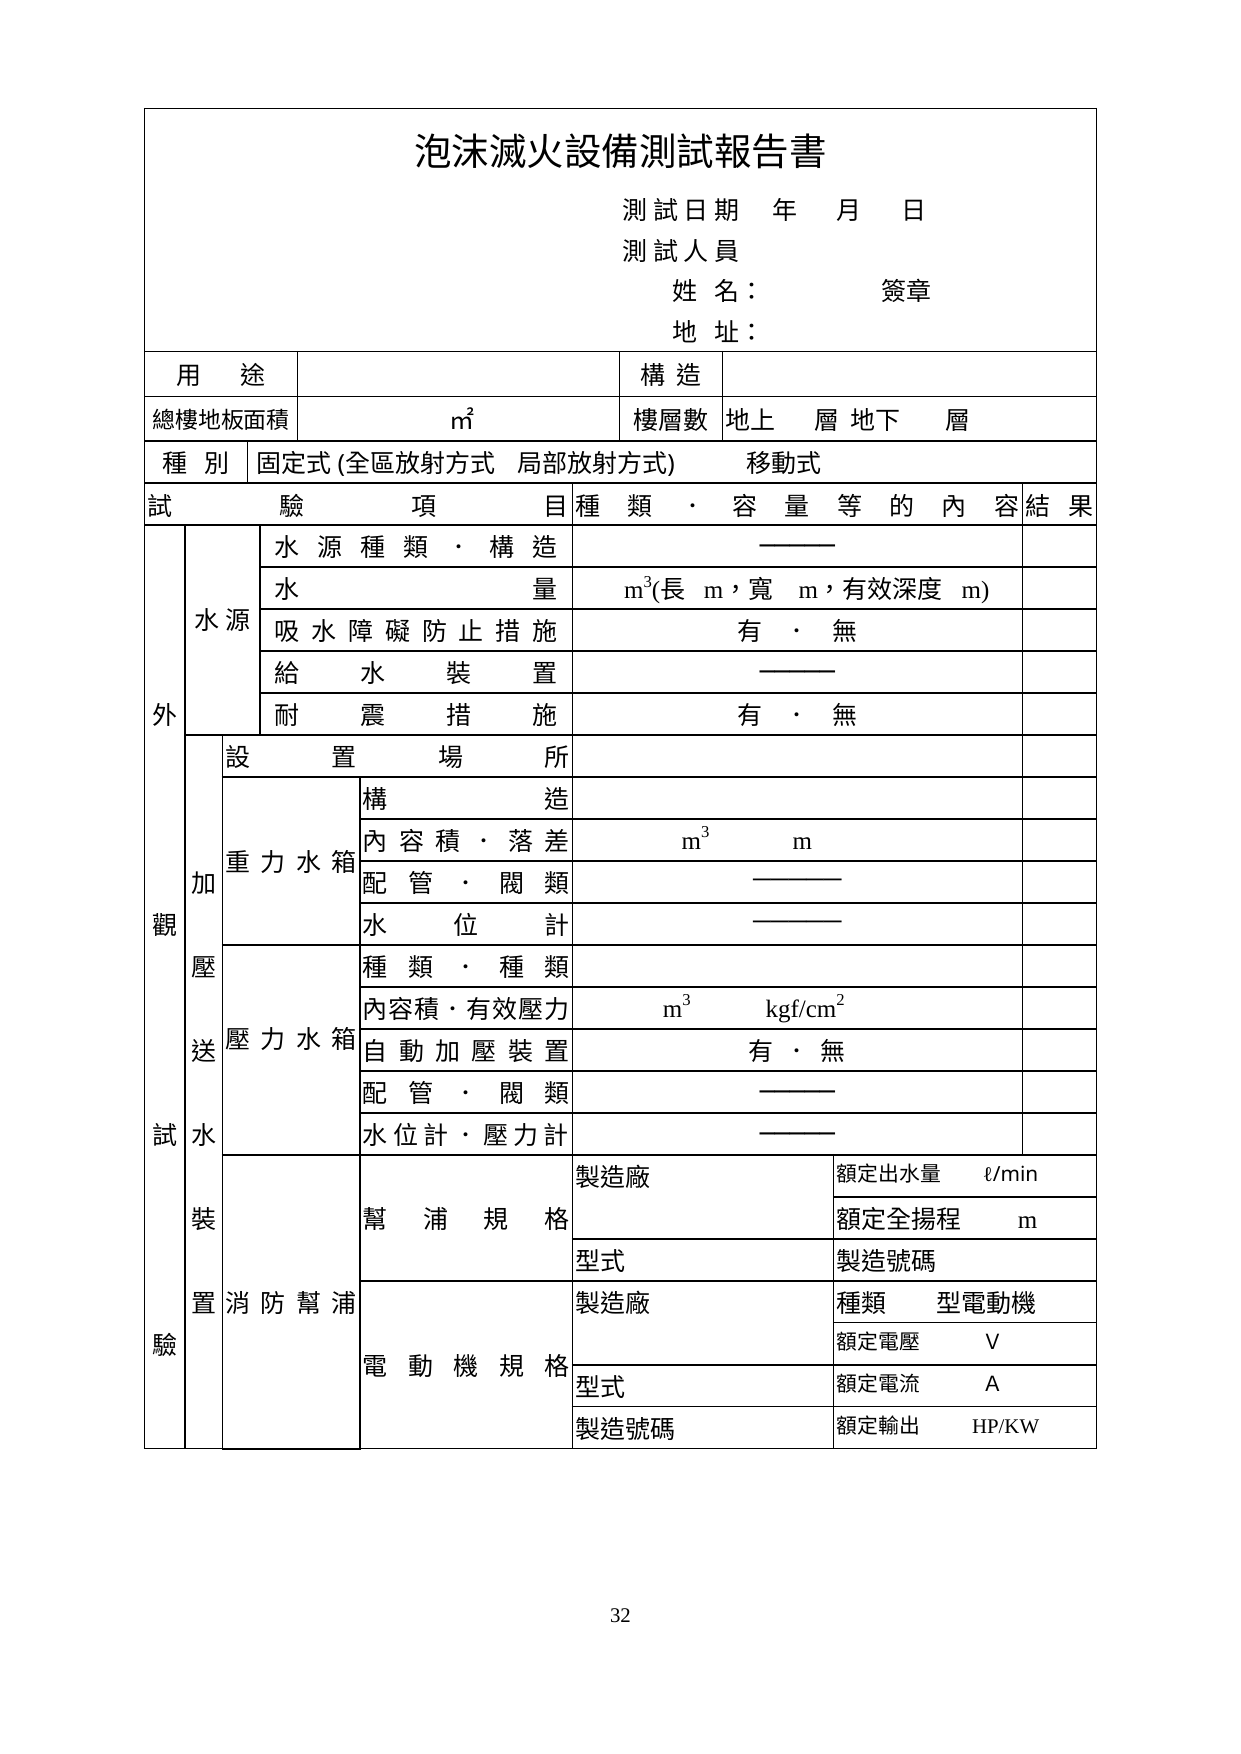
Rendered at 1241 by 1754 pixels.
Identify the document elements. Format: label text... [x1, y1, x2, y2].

table_cell [186, 902, 222, 944]
table_cell 幫浦規格 [361, 1156, 572, 1280]
table_cell 固定式 (全區放射方式 局部放射方式) 移動式 [248, 442, 1096, 482]
table_cell ㎡ [298, 397, 619, 440]
table_cell 水源種類．構造 [261, 526, 572, 566]
table_cell 地 址： [620, 310, 1096, 351]
table_cell [186, 736, 222, 776]
table_cell [145, 1070, 184, 1112]
table_cell 水 源 [186, 526, 259, 734]
table_cell [1023, 778, 1096, 818]
table_cell 測 試 日 期 年 月 日 [620, 188, 1096, 229]
table_cell 水 [186, 1112, 222, 1154]
table_cell 消防幫浦 [223, 1156, 359, 1448]
table_cell 加 [186, 860, 222, 902]
table_cell 耐震措施 [261, 694, 572, 734]
table_cell ───── [573, 862, 1022, 902]
table_cell 種類．容量等的內容 [573, 484, 1022, 524]
table_cell 額定全揚程 m [834, 1198, 1096, 1238]
table_cell [1023, 526, 1096, 566]
table_cell [1023, 1114, 1096, 1154]
table_cell [186, 1322, 222, 1364]
table_cell [1023, 862, 1096, 902]
table_cell 內容積．落差 [361, 820, 572, 860]
table_cell [145, 818, 184, 860]
table_cell 重力水箱 [223, 778, 359, 944]
table_cell 吸水障礙防止措施 [261, 610, 572, 650]
table_cell [145, 1364, 184, 1406]
table_cell [1023, 610, 1096, 650]
table_cell 水位計 [361, 904, 572, 944]
table_cell [186, 1406, 222, 1448]
table_cell 外 [145, 692, 184, 734]
table_cell [145, 734, 184, 776]
table_cell [145, 776, 184, 818]
table_cell [145, 650, 184, 692]
table_cell [186, 1154, 222, 1196]
table_cell 種類 型電動機 [834, 1282, 1096, 1322]
table_cell [145, 944, 184, 986]
table_cell [145, 1280, 184, 1322]
table_cell 測 試 人 員 [620, 229, 1096, 269]
table_cell [1023, 568, 1096, 608]
table_cell 給水裝置 [261, 652, 572, 692]
table_cell 有 ． 無 [573, 1030, 1022, 1070]
table_cell 用 途 [145, 352, 297, 396]
table_cell [145, 1406, 184, 1448]
table_cell ───── [573, 1072, 1022, 1112]
table_cell ───── [573, 1114, 1022, 1154]
table_cell [186, 818, 222, 860]
table_cell [573, 946, 1022, 986]
table_cell 水量 [261, 568, 572, 608]
table_cell 水位計．壓力計 [361, 1114, 572, 1154]
table_cell [1023, 1072, 1096, 1112]
table_cell 試 驗 項 目 [145, 484, 572, 524]
table_cell [145, 1196, 184, 1238]
table_cell [186, 1238, 222, 1280]
table_cell 構 造 [620, 352, 722, 396]
table_cell [145, 310, 619, 351]
table_cell [1023, 652, 1096, 692]
table_cell [145, 986, 184, 1028]
table_cell 製造廠 [573, 1282, 833, 1322]
table_cell [145, 526, 184, 566]
table_cell [573, 1322, 833, 1364]
table_cell 型式 [573, 1240, 833, 1280]
table_cell 總樓地板面積 [145, 397, 297, 440]
table_cell 構 造 [361, 778, 572, 818]
table_cell 型式 [573, 1366, 833, 1406]
table_cell ───── [573, 652, 1022, 692]
table_cell ───── [573, 904, 1022, 944]
table_cell [573, 736, 1022, 776]
table_cell 裝 [186, 1196, 222, 1238]
table_cell [145, 1028, 184, 1070]
table_cell m3 m [573, 820, 1022, 860]
table_cell 試 [145, 1112, 184, 1154]
table_cell [145, 1238, 184, 1280]
table_cell 有 ． 無 [573, 610, 1022, 650]
table_cell [145, 188, 619, 229]
table_cell [145, 270, 619, 310]
table_cell 壓 [186, 944, 222, 986]
table_cell [298, 352, 619, 396]
table_cell [186, 986, 222, 1028]
table_cell 有 ． 無 [573, 694, 1022, 734]
table_cell 額定電壓 Ｖ [834, 1323, 1096, 1364]
table_cell m3(長 m，寬 m，有效深度 m) [573, 568, 1022, 608]
table_cell [145, 608, 184, 650]
table_cell 地上 層 地下 層 [723, 397, 1096, 440]
table_cell [1023, 736, 1096, 776]
table_cell [1023, 694, 1096, 734]
table_cell 電動機規格 [361, 1282, 572, 1448]
table_cell 送 [186, 1028, 222, 1070]
table_cell 額定出水量 ℓ/min [834, 1156, 1096, 1196]
table_cell m3 kgf/cm2 [573, 988, 1022, 1028]
table_cell 配管．閥類 [361, 1072, 572, 1112]
table_cell 自動加壓裝置 [361, 1030, 572, 1070]
table_cell [1023, 1030, 1096, 1070]
table_cell 樓層數 [620, 397, 722, 440]
table_cell 製造號碼 [834, 1240, 1096, 1280]
table_cell [145, 229, 619, 269]
table_cell [723, 352, 1096, 396]
table_cell 觀 [145, 902, 184, 944]
table_cell [1023, 820, 1096, 860]
table_cell 額定電流 Ａ [834, 1366, 1096, 1406]
table_cell [1023, 946, 1096, 986]
table_cell [1023, 904, 1096, 944]
table_cell 結果 [1023, 484, 1096, 524]
table_cell 製造廠 [573, 1156, 833, 1196]
table_cell 驗 [145, 1322, 184, 1364]
table_cell [573, 1196, 833, 1238]
table_header 泡沫滅火設備測試報告書 [145, 109, 1096, 188]
table_cell 置 [186, 1280, 222, 1322]
table_cell [186, 776, 222, 818]
table_cell [186, 1070, 222, 1112]
table_cell 設置場所 [223, 736, 572, 776]
table_cell 內容積．有效壓力 [361, 988, 572, 1028]
table_cell 額定輸出 HP/KW [834, 1407, 1096, 1448]
table_cell ───── [573, 526, 1022, 566]
table_cell [573, 778, 1022, 818]
table_cell 種類．種類 [361, 946, 572, 986]
table_cell [145, 566, 184, 608]
table_cell [1023, 988, 1096, 1028]
table_cell [186, 1364, 222, 1406]
table_cell [145, 860, 184, 902]
table_cell 姓 名： 簽章 [620, 270, 1096, 310]
table_cell [145, 1154, 184, 1196]
table_cell 壓力水箱 [223, 946, 359, 1154]
table_cell 製造號碼 [573, 1407, 833, 1448]
table_cell 種 別 [145, 442, 247, 482]
table_cell 配管．閥類 [361, 862, 572, 902]
